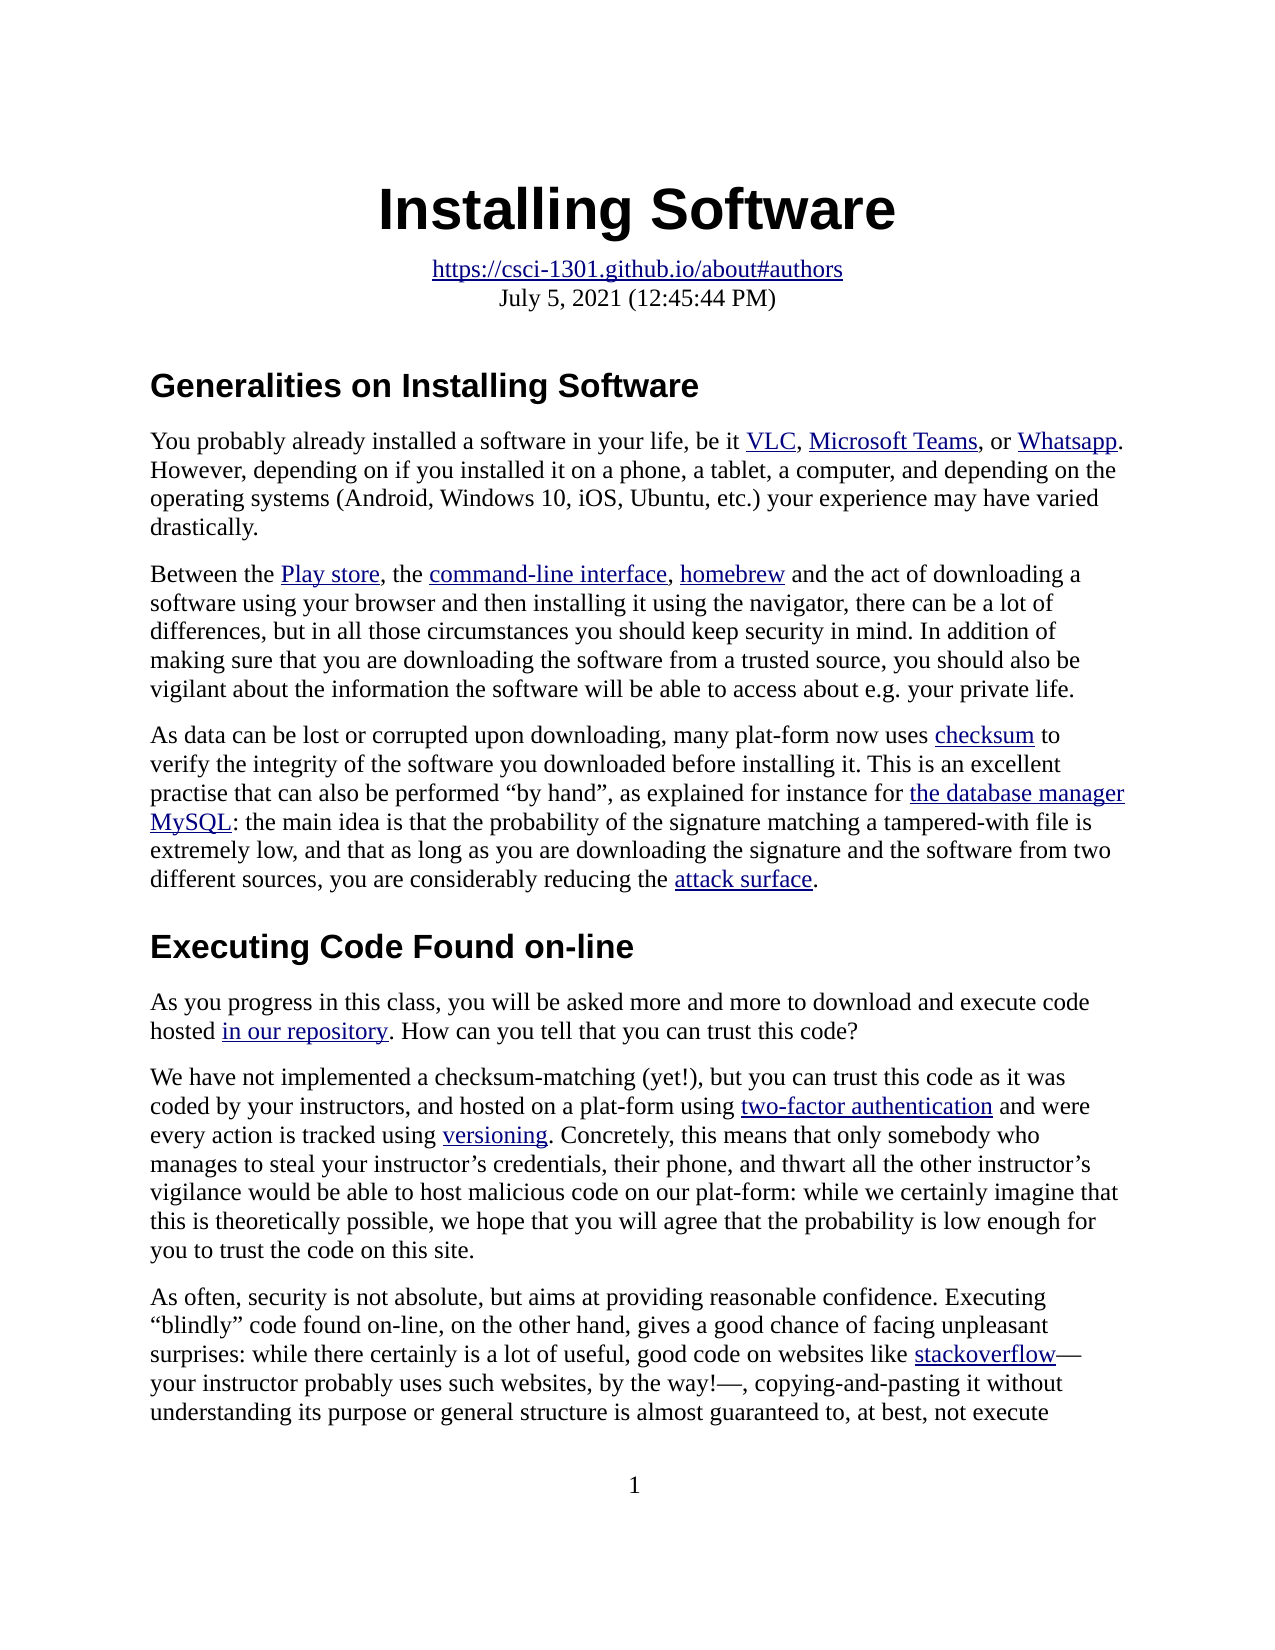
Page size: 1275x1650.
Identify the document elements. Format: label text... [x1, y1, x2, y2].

text We have not implemented a checksum-matching (yet!), but you can trust this code as it was coded by your instructors, and hosted on a plat-form using two-factor authentication and were every action is tracked using versioning. Concretely, this means that only somebody who manages to steal your instructor’s credentials, their phone, and thwart all the other instructor’s vigilance would be able to host malicious code on our plat-form: while we certainly imagine that this is theoretically possible, we hope that you will agree that the probability is low enough for you to trust the code on this site. [150, 1062, 1125, 1264]
text You probably already installed a software in your life, be it VLC, Microsoft Teams, or Whatsapp. However, depending on if you installed it on a phone, a tablet, a computer, and depending on the operating systems (Android, Windows 10, iOS, Ubuntu, etc.) your experience may have varied drastically. [150, 426, 1125, 541]
text July 5, 2021 (12:45:44 PM) [150, 283, 1125, 312]
text Between the Play store, the command-line interface, homebrew and the act of downloading a software using your browser and then installing it using the navigator, there can be a lot of differences, but in all those circumstances you should keep security in mind. In addition of making sure that you are downloading the software from a trusted source, you should also be vigilant about the information the software will be able to access about e.g. your private life. [150, 559, 1125, 703]
subtitle Executing Code Found on-line [150, 927, 1125, 966]
title Installing Software [150, 175, 1125, 242]
text As often, security is not absolute, but aims at providing reasonable confidence. Executing “blindly” code found on-line, on the other hand, gives a good chance of facing unpleasant surprises: while there certainly is a lot of useful, good code on websites like stackoverflow—your instructor probably uses such websites, by the way!—, copying-and-pasting it without understanding its purpose or general structure is almost guaranteed to, at best, not execute [150, 1282, 1125, 1425]
text As data can be lost or corrupted upon downloading, many plat-form now uses checksum to verify the integrity of the software you downloaded before installing it. This is an excellent practise that can also be performed “by hand”, as explained for instance for the database manager MySQL: the main idea is that the probability of the signature matching a tampered-with file is extremely low, and that as long as you are downloading the signature and the software from two different sources, you are considerably reducing the attack surface. [150, 721, 1125, 893]
subtitle Generalities on Installing Software [150, 366, 1125, 404]
text https://csci-1301.github.io/about#authors [150, 254, 1125, 283]
text As you progress in this class, you will be asked more and more to download and execute code hosted in our repository. How can you tell that you can trust this code? [150, 987, 1125, 1044]
